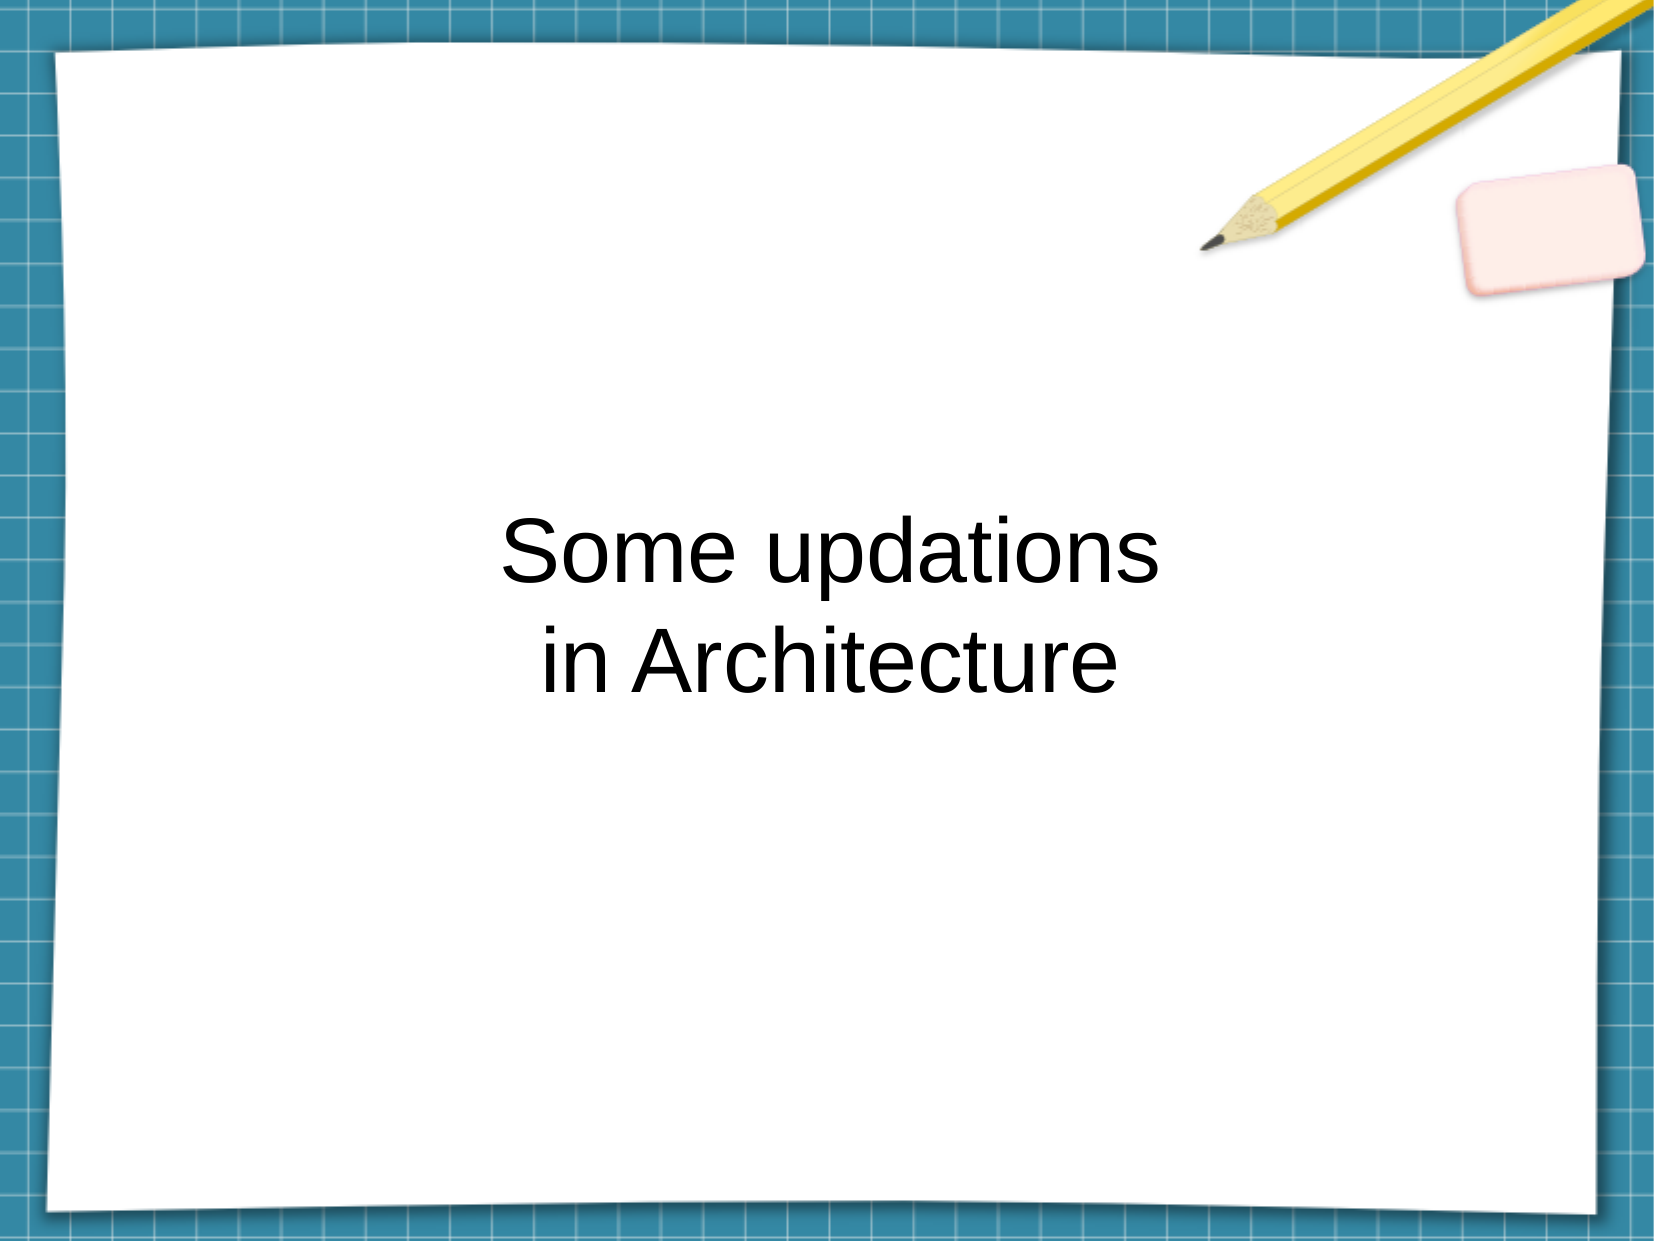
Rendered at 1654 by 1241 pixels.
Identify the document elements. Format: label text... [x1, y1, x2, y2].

title Some updations in Architecture [86, 490, 1576, 706]
picture [0, 0, 1654, 1241]
